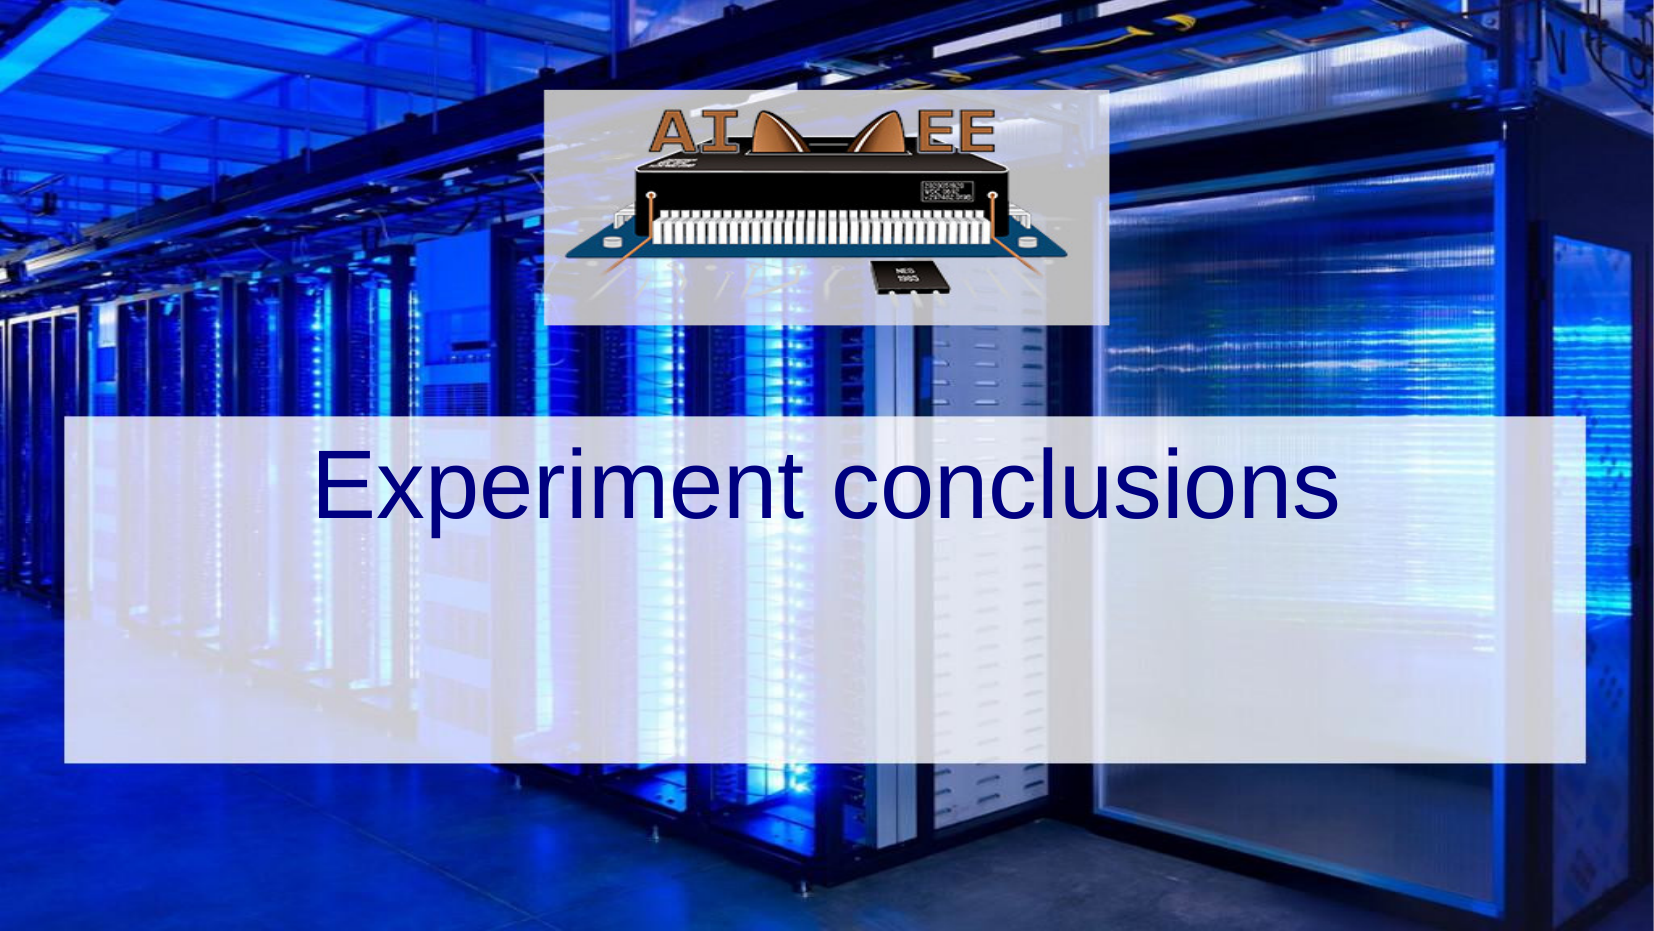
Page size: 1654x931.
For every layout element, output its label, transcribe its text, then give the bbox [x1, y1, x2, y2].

title Experiment conclusions [82, 429, 1571, 541]
picture [0, 0, 1654, 931]
